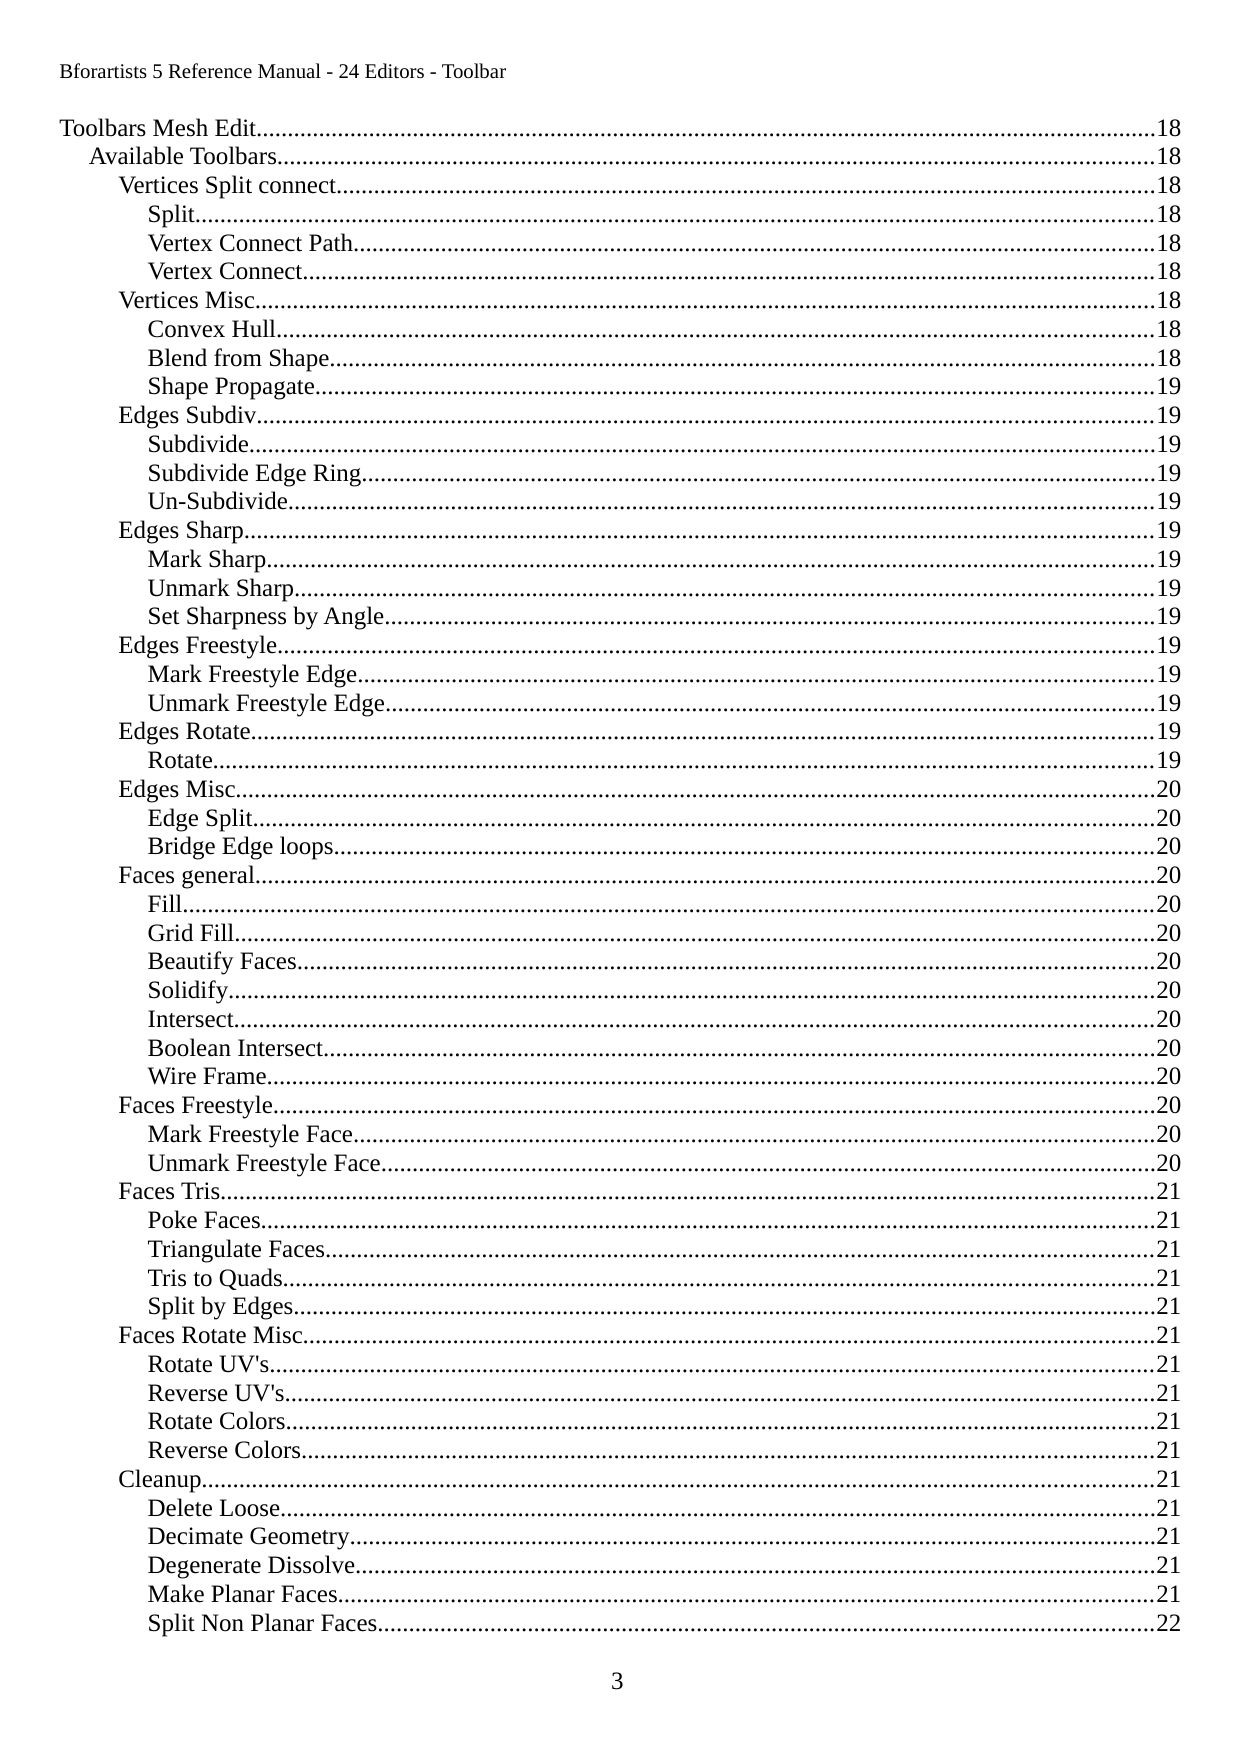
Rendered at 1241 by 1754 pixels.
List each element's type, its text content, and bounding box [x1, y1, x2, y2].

text Cleanup 21 [118, 1464, 1181, 1493]
text Tris to Quads 21 [147, 1263, 1181, 1291]
text Unmark Sharp 19 [147, 573, 1181, 601]
text Rotate 19 [147, 745, 1181, 774]
text Poke Faces 21 [147, 1205, 1181, 1234]
text Mark Freestyle Edge 19 [147, 659, 1181, 688]
text Reverse Colors 21 [147, 1435, 1181, 1464]
text Available Toolbars 18 [88, 141, 1181, 170]
text Make Planar Faces 21 [147, 1579, 1181, 1608]
text Triangulate Faces 21 [147, 1234, 1181, 1263]
text Edges Subdiv 19 [118, 400, 1181, 429]
text Edges Freestyle 19 [118, 630, 1181, 659]
text Subdivide Edge Ring 19 [147, 458, 1181, 486]
text Wire Frame 20 [147, 1061, 1181, 1090]
text Edges Sharp 19 [118, 515, 1181, 544]
text Toolbars Mesh Edit 18 [59, 113, 1181, 141]
text Intersect 20 [147, 1004, 1181, 1033]
text Faces Tris 21 [118, 1176, 1181, 1205]
text Unmark Freestyle Face 20 [147, 1148, 1181, 1176]
text Vertices Split connect 18 [118, 170, 1181, 199]
text Faces general 20 [118, 860, 1181, 889]
text Fill 20 [147, 889, 1181, 918]
text Vertex Connect Path 18 [147, 228, 1181, 256]
text Edges Rotate 19 [118, 716, 1181, 745]
text Beautify Faces 20 [147, 946, 1181, 975]
text Blend from Shape 18 [147, 343, 1181, 371]
text Split Non Planar Faces 22 [147, 1608, 1181, 1636]
text Reverse UV's 21 [147, 1378, 1181, 1406]
text Unmark Freestyle Edge 19 [147, 688, 1181, 716]
text Edge Split 20 [147, 803, 1181, 831]
text Bridge Edge loops 20 [147, 831, 1181, 860]
text Set Sharpness by Angle 19 [147, 601, 1181, 630]
text Split by Edges 21 [147, 1291, 1181, 1320]
text Degenerate Dissolve 21 [147, 1550, 1181, 1579]
text Decimate Geometry 21 [147, 1521, 1181, 1550]
text Boolean Intersect 20 [147, 1033, 1181, 1061]
text Faces Rotate Misc 21 [118, 1320, 1181, 1349]
text Mark Sharp 19 [147, 544, 1181, 573]
text Solidify 20 [147, 975, 1181, 1004]
text Grid Fill 20 [147, 918, 1181, 946]
text Shape Propagate 19 [147, 371, 1181, 400]
text Vertex Connect 18 [147, 256, 1181, 285]
text Rotate Colors 21 [147, 1406, 1181, 1435]
text Rotate UV's 21 [147, 1349, 1181, 1378]
text Edges Misc 20 [118, 774, 1181, 803]
text Vertices Misc 18 [118, 285, 1181, 314]
text Faces Freestyle 20 [118, 1090, 1181, 1119]
text Split 18 [147, 199, 1181, 228]
text Convex Hull 18 [147, 314, 1181, 343]
text Un-Subdivide 19 [147, 486, 1181, 515]
text Delete Loose 21 [147, 1493, 1181, 1521]
text Mark Freestyle Face 20 [147, 1119, 1181, 1148]
text Subdivide 19 [147, 429, 1181, 458]
